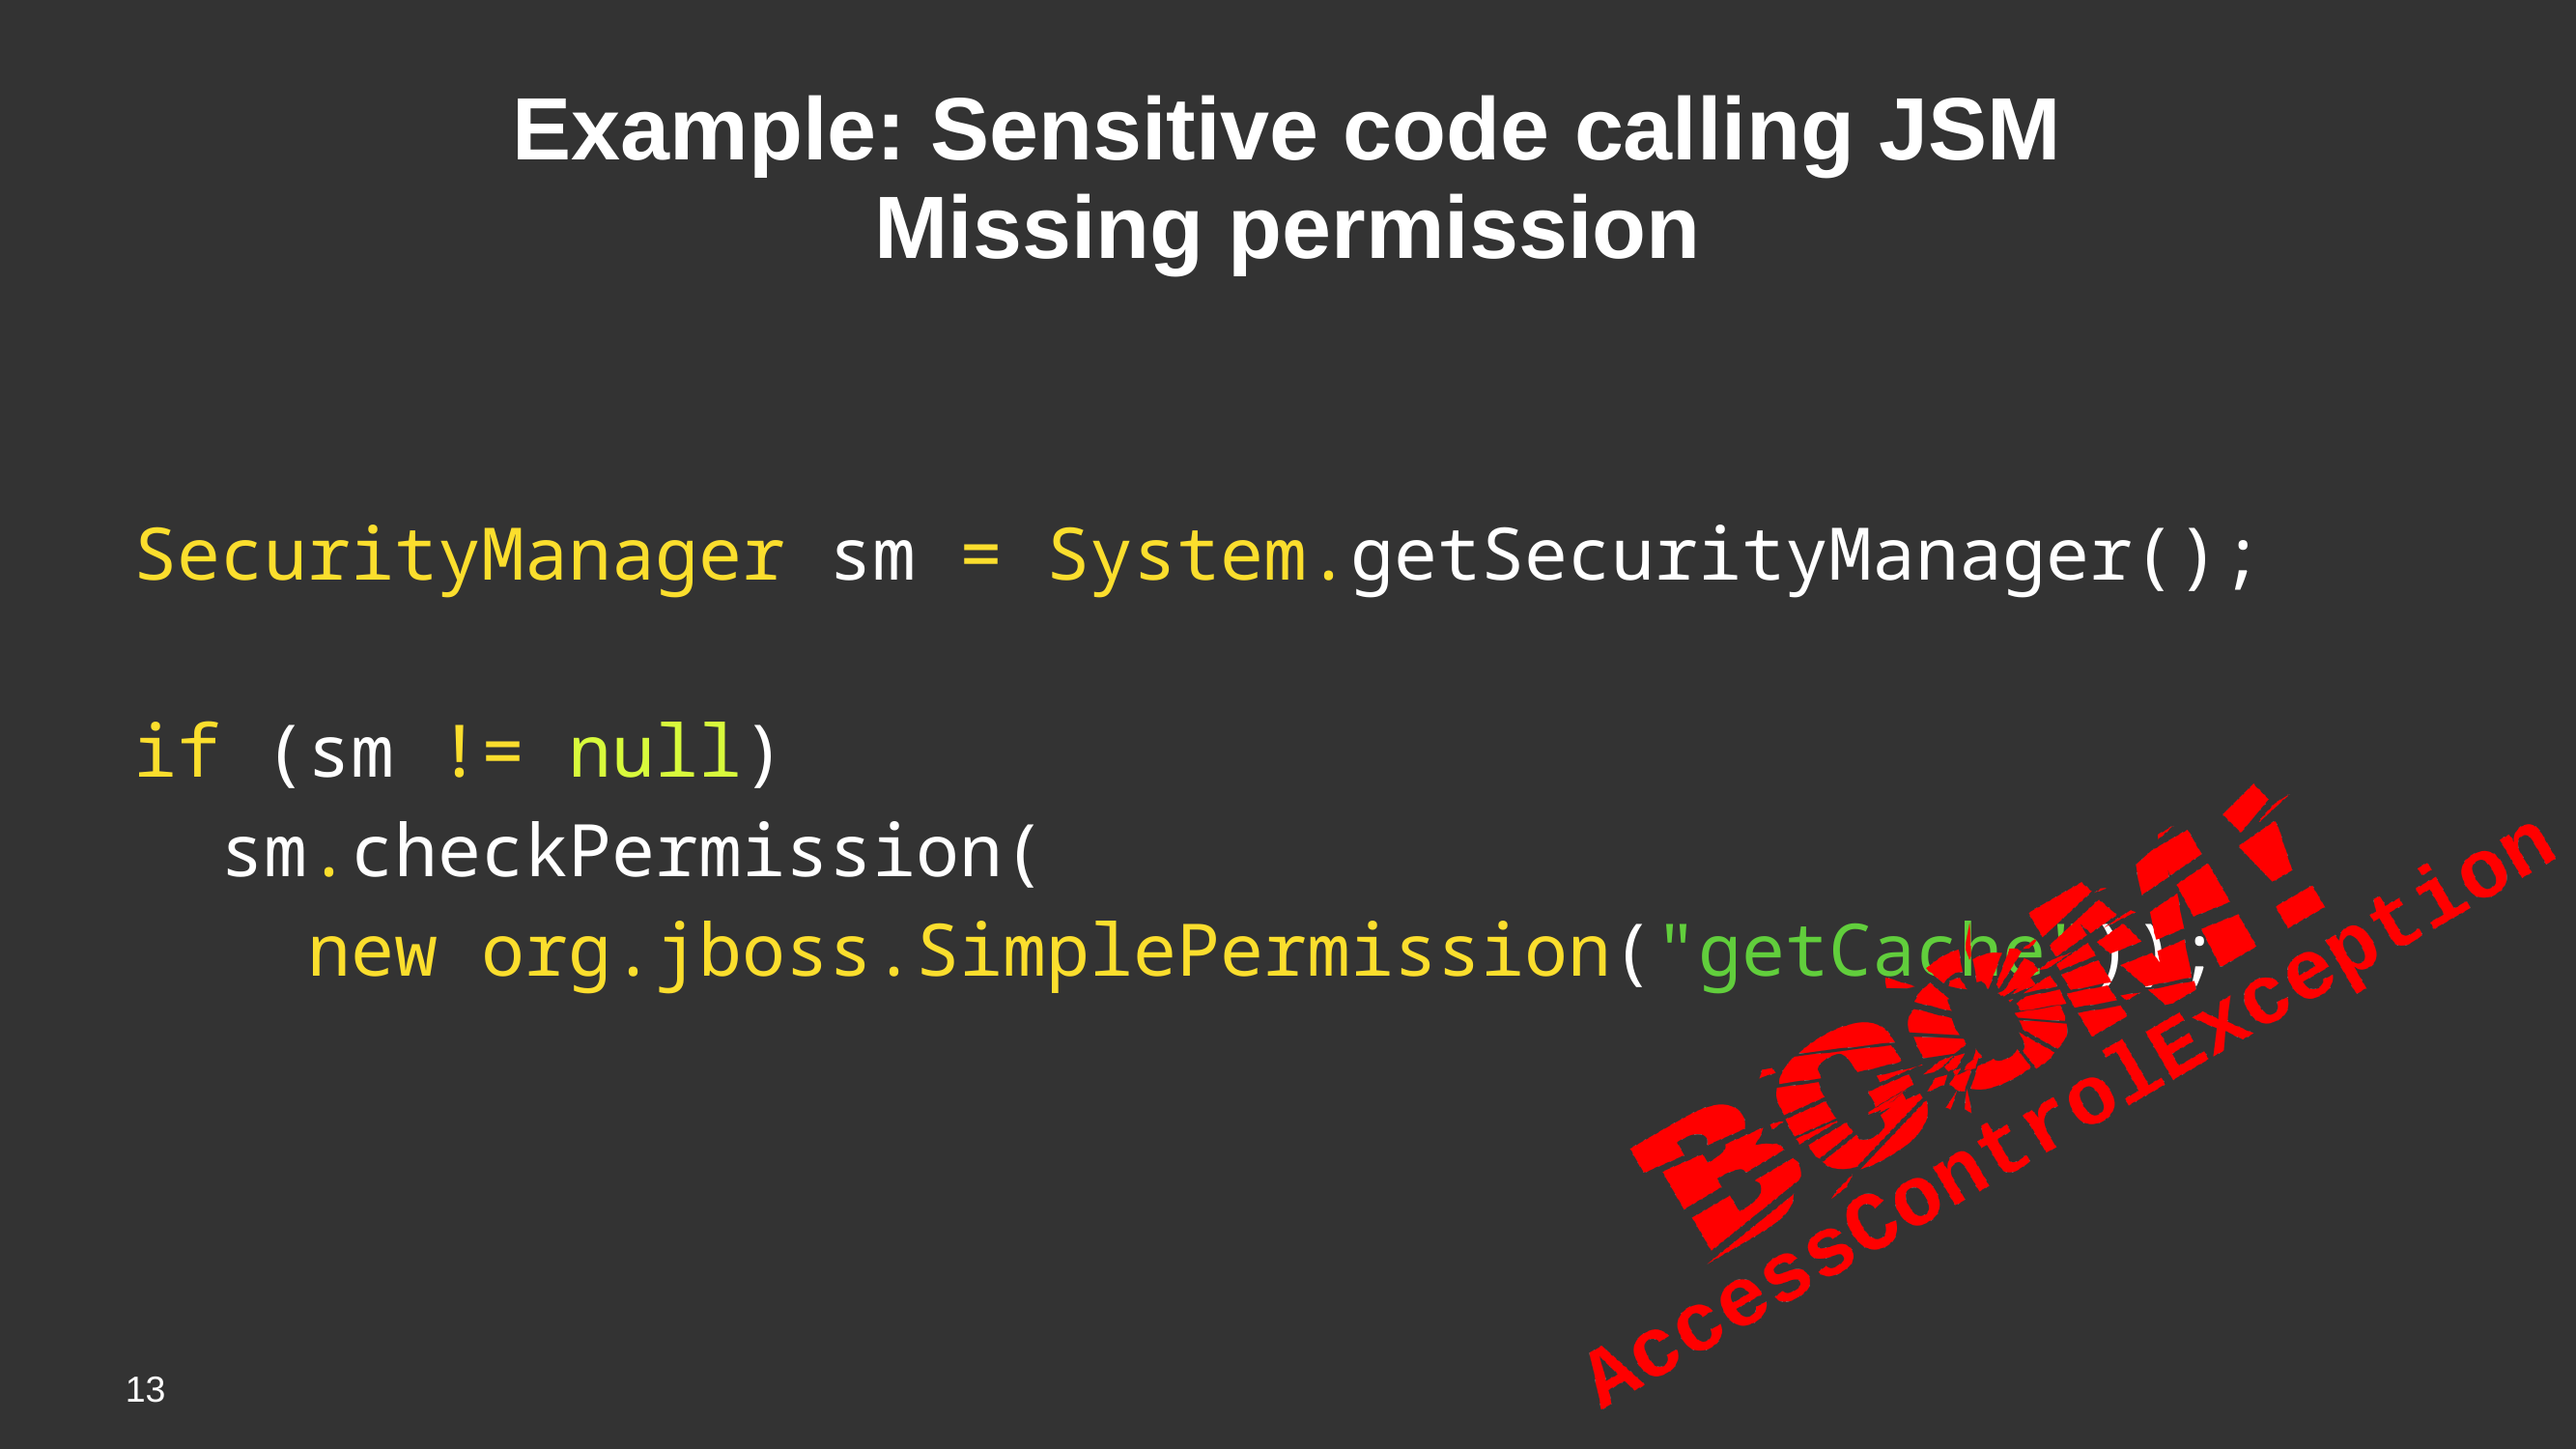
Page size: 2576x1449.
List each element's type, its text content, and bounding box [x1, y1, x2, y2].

text_box SecurityManager sm = System.getSecurityManager(); if (sm != null) sm.checkPermission( new org.jboss.SimplePermission("getCache")); [120, 330, 2356, 1268]
picture [1573, 783, 2556, 1409]
title Example: Sensitive code calling JSM Missing permission [128, 57, 2448, 300]
